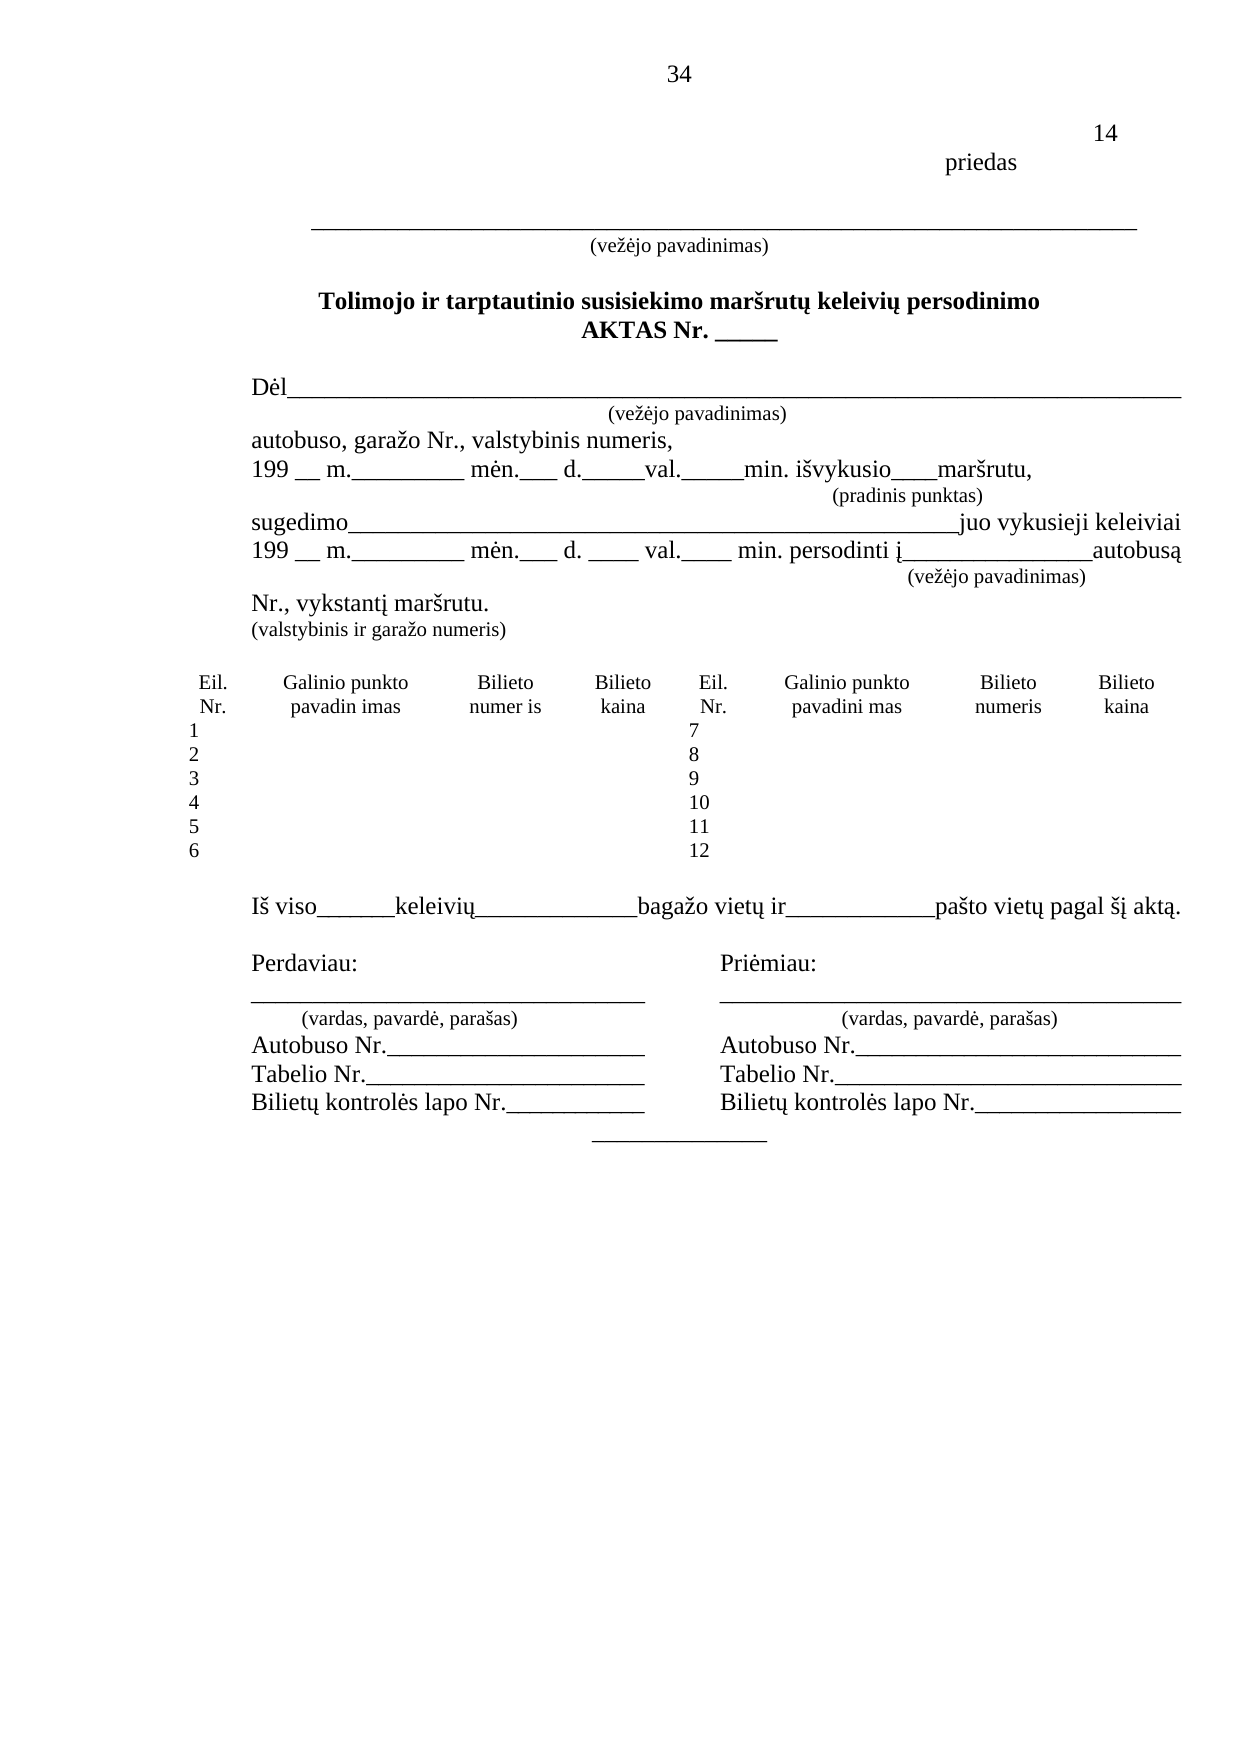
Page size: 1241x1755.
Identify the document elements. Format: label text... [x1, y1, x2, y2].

table_cell [249, 718, 442, 742]
table_header Bilieto numeris [945, 670, 1072, 718]
text ______________ [177, 1116, 1181, 1145]
text sugedimo juo vykusieji keleiviai [177, 507, 1181, 535]
table_header Galinio punkto pavadini mas [749, 670, 945, 718]
text Perdaviau: Priėmiau: [177, 948, 1181, 977]
text AKTAS Nr. _____ [177, 315, 1181, 343]
table_cell [1072, 766, 1181, 790]
text (pradinis punktas) [177, 482, 1181, 507]
table_cell 10 [678, 790, 749, 814]
table_cell 11 [678, 814, 749, 838]
text Autobuso Nr. Autobuso Nr. [177, 1030, 1181, 1059]
table_cell [945, 838, 1072, 862]
table_cell [749, 718, 945, 742]
table_cell [945, 718, 1072, 742]
table_cell [945, 790, 1072, 814]
table_cell [443, 742, 568, 766]
table_cell [749, 838, 945, 862]
table_cell 7 [678, 718, 749, 742]
text Tolimojo ir tarptautinio susisiekimo maršrutų keleivių persodinimo [177, 286, 1181, 315]
text (vardas, pavardė, parašas) (vardas, pavardė, parašas) [177, 1006, 1181, 1030]
table_cell [443, 790, 568, 814]
text 199 __ m._________ mėn.___ d. ____ val.____ min. persodinti į autobusą [177, 535, 1181, 564]
table_cell 8 [678, 742, 749, 766]
table_cell [945, 814, 1072, 838]
text autobuso, garažo Nr., valstybinis numeris, [177, 425, 1181, 454]
text Dėl [177, 372, 1181, 401]
text 14 priedas [945, 118, 1181, 176]
table_cell [1072, 790, 1181, 814]
table_cell [568, 742, 677, 766]
table_cell [249, 814, 442, 838]
table_header Bilieto kaina [568, 670, 677, 718]
table_header Eil. Nr. [678, 670, 749, 718]
table_cell 4 [177, 790, 249, 814]
text (vežėjo pavadinimas) [177, 401, 1181, 425]
table_cell 5 [177, 814, 249, 838]
table_cell [568, 718, 677, 742]
table_header Bilieto numer is [443, 670, 568, 718]
text (vežėjo pavadinimas) [177, 233, 1181, 257]
table_cell [249, 838, 442, 862]
table_cell 3 [177, 766, 249, 790]
table_cell 2 [177, 742, 249, 766]
text (valstybinis ir garažo numeris) [177, 617, 1181, 641]
table_cell [945, 766, 1072, 790]
table_cell [249, 766, 442, 790]
text Bilietų kontrolės lapo Nr. Bilietų kontrolės lapo Nr. [177, 1087, 1181, 1116]
table_cell [1072, 838, 1181, 862]
table_cell 6 [177, 838, 249, 862]
table_cell 9 [678, 766, 749, 790]
table_cell [749, 742, 945, 766]
text (vežėjo pavadinimas) [177, 564, 1181, 588]
table_cell [249, 790, 442, 814]
table_header Galinio punkto pavadin imas [249, 670, 442, 718]
table_cell [443, 718, 568, 742]
table_cell [568, 838, 677, 862]
text Nr., vykstantį maršrutu. [177, 588, 1181, 617]
text Tabelio Nr. Tabelio Nr. [177, 1059, 1181, 1087]
table_cell [749, 814, 945, 838]
table_cell [568, 790, 677, 814]
table_cell [249, 742, 442, 766]
table_cell [945, 742, 1072, 766]
table_cell [443, 766, 568, 790]
table_cell [568, 766, 677, 790]
table_cell [749, 766, 945, 790]
table_cell [443, 838, 568, 862]
table_cell 1 [177, 718, 249, 742]
table_header Eil. Nr. [177, 670, 249, 718]
table_cell [749, 790, 945, 814]
text Iš viso keleivių bagažo vietų ir pašto vietų pagal šį aktą. [177, 891, 1181, 920]
text 199 __ m._________ mėn.___ d._____val._____min. išvykusio maršrutu, [177, 454, 1181, 482]
table_header Bilieto kaina [1072, 670, 1181, 718]
table_cell [568, 814, 677, 838]
table_cell [443, 814, 568, 838]
table_cell [1072, 814, 1181, 838]
table_cell [1072, 718, 1181, 742]
table_cell 12 [678, 838, 749, 862]
table_cell [1072, 742, 1181, 766]
